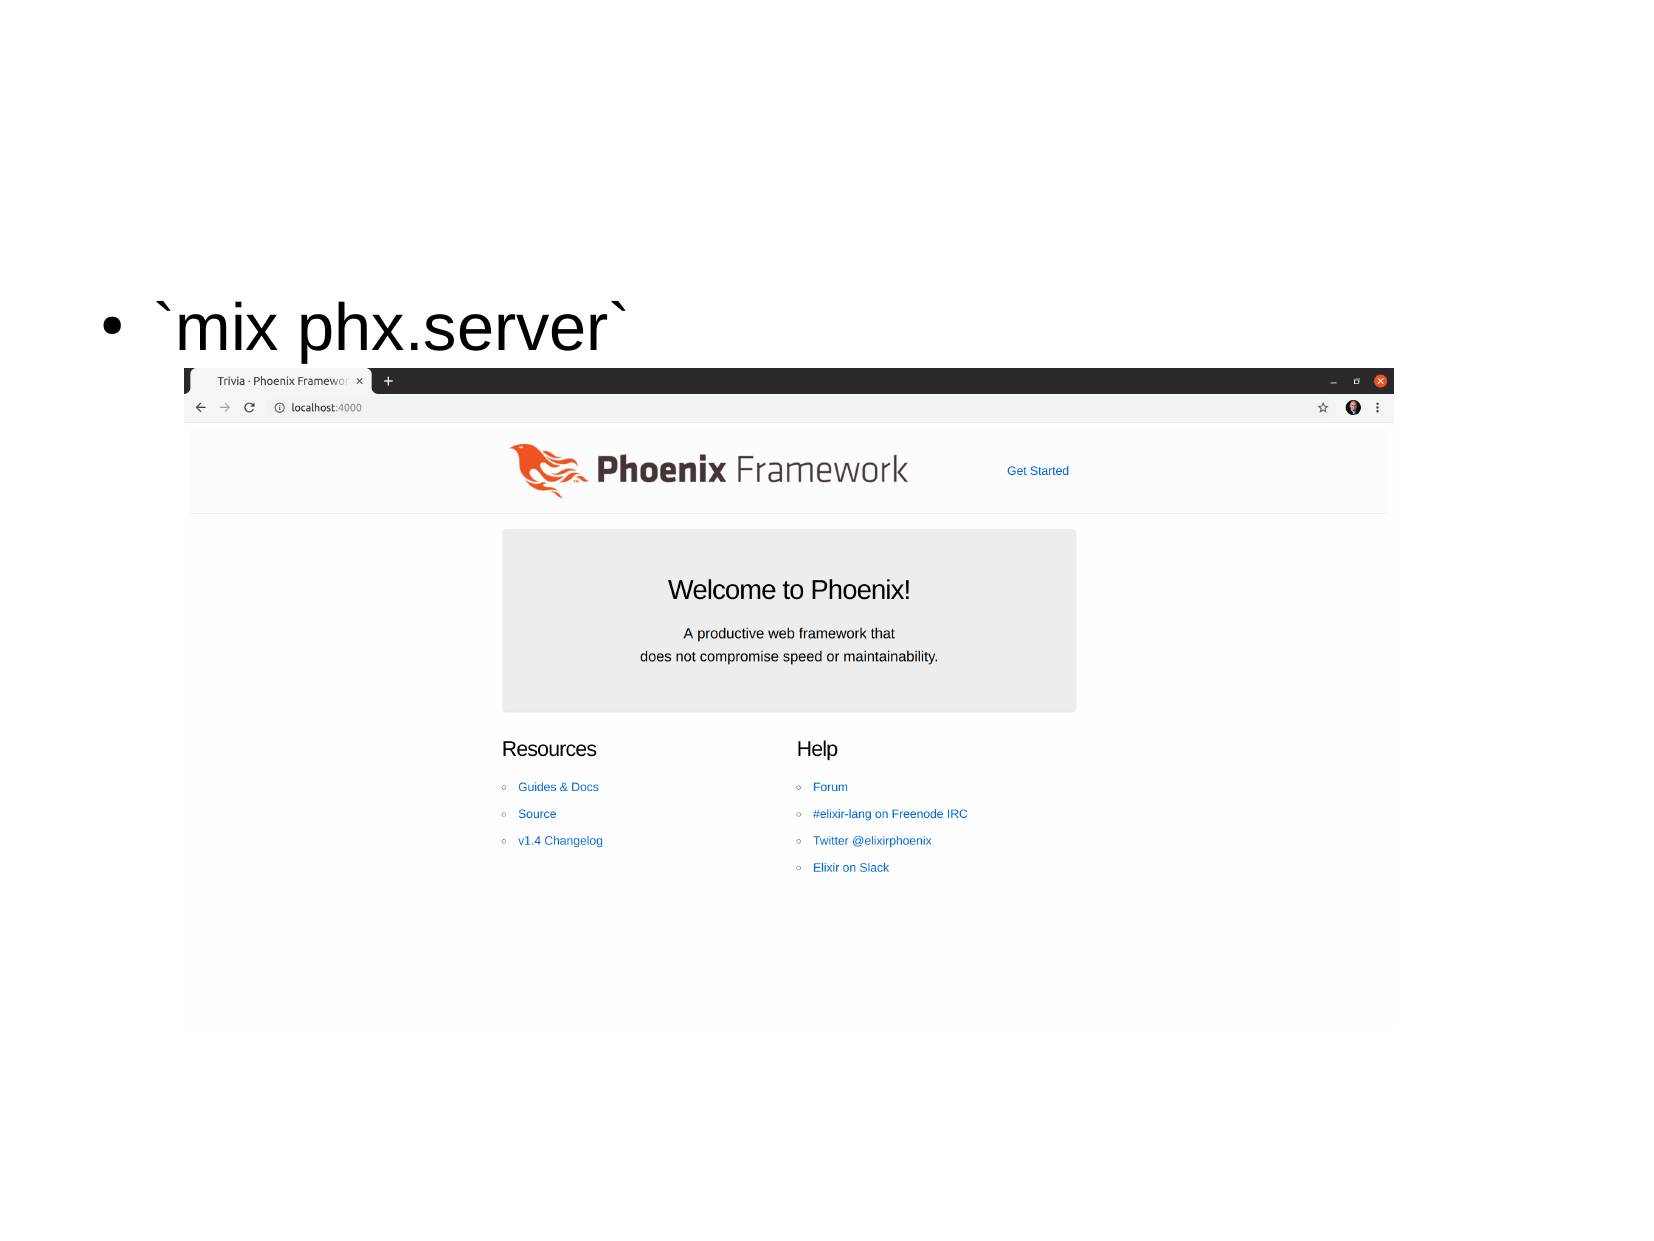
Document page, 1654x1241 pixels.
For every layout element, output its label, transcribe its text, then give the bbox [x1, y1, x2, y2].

list `mix phx.server` [82, 290, 1571, 1010]
picture [184, 368, 1394, 1028]
